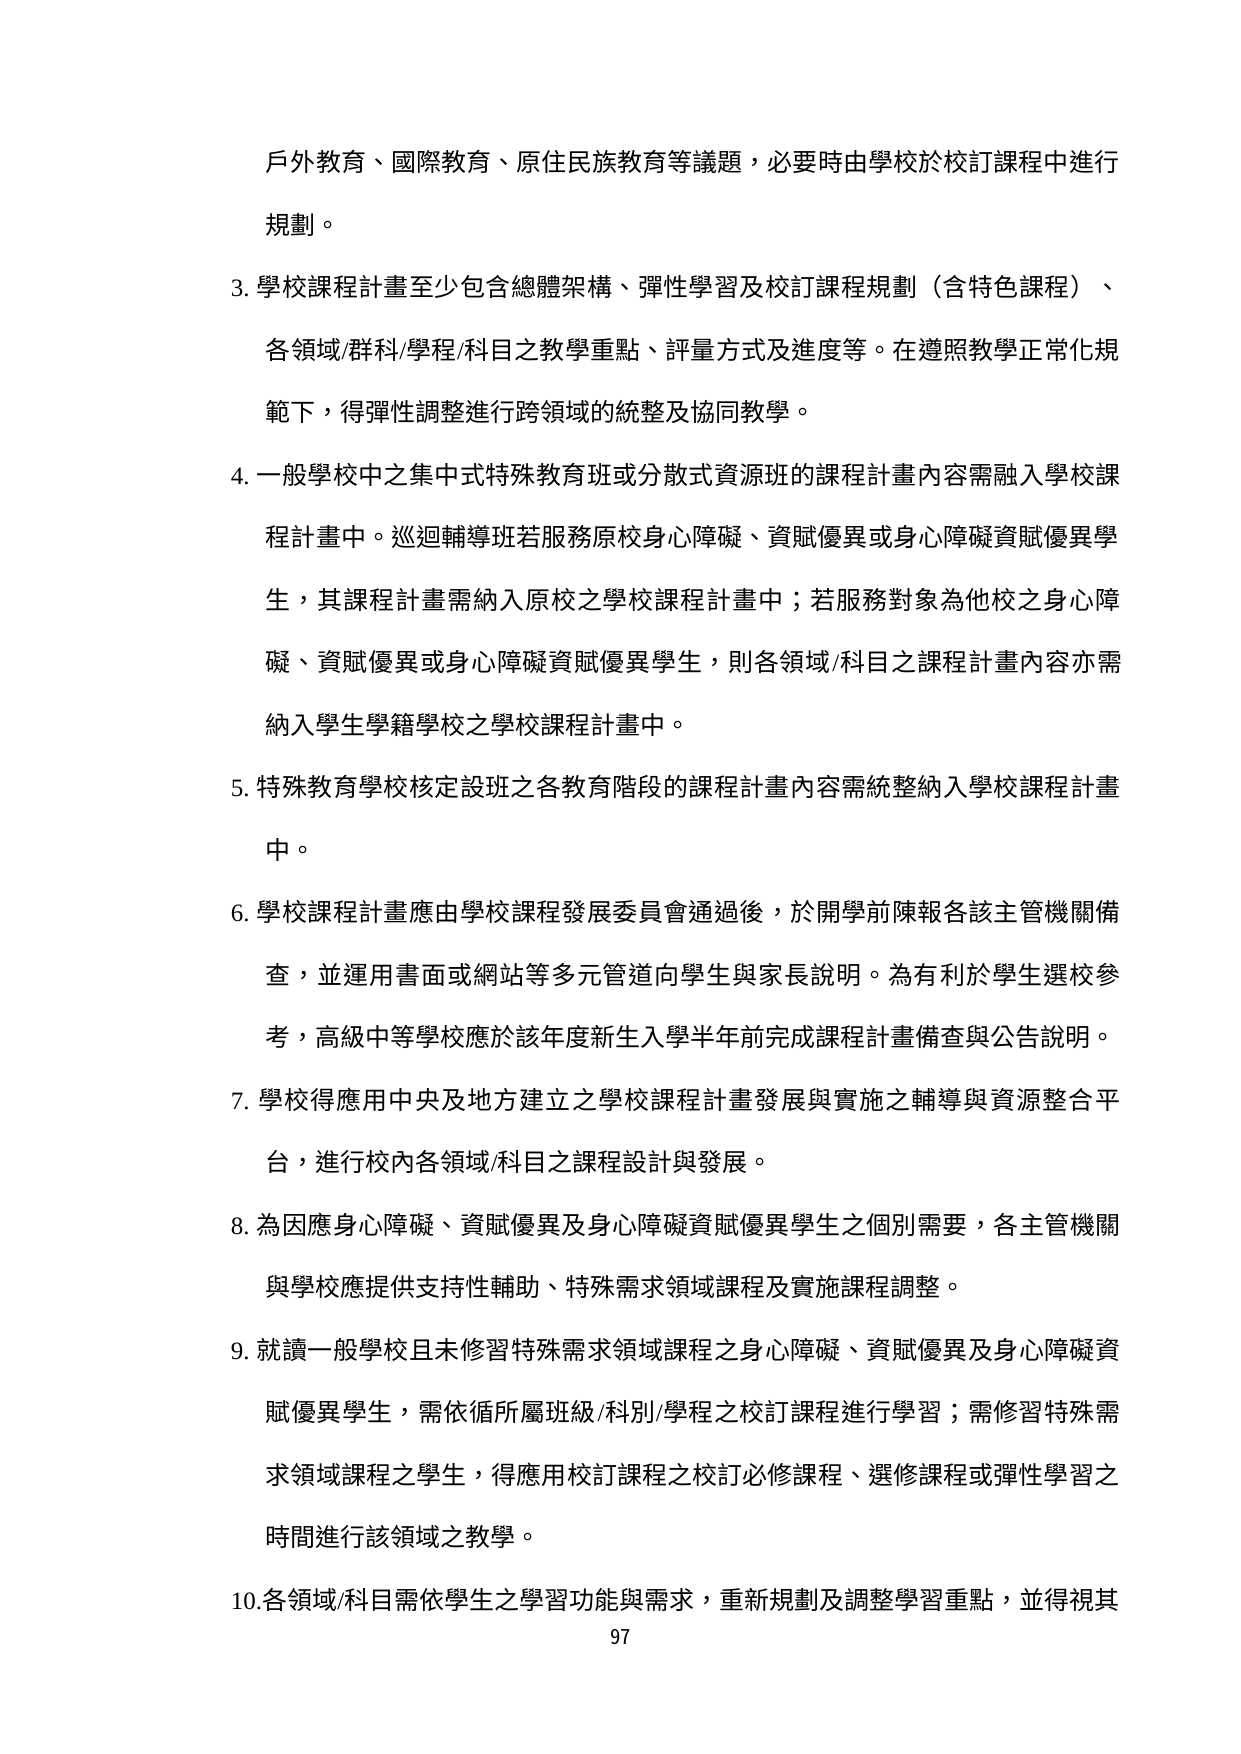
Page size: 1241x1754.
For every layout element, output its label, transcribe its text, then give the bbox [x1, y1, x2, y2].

text 5. 特殊教育學校核定設班之各教育階段的課程計畫內容需統整納入學校課程計畫中。 [231, 744, 1122, 869]
text 10.各領域/科目需依學生之學習功能與需求，重新規劃及調整學習重點，並得視其 [231, 1557, 1122, 1619]
text 9. 就讀一般學校且未修習特殊需求領域課程之身心障礙、資賦優異及身心障礙資賦優異學生，需依循所屬班級/科別/學程之校訂課程進行學習；需修習特殊需求領域課程之學生，得應用校訂課程之校訂必修課程、選修課程或彈性學習之時間進行該領域之教學。 [231, 1307, 1122, 1557]
text 3. 學校課程計畫至少包含總體架構、彈性學習及校訂課程規劃（含特色課程）、各領域/群科/學程/科目之教學重點、評量方式及進度等。在遵照教學正常化規範下，得彈性調整進行跨領域的統整及協同教學。 [231, 244, 1122, 432]
text 戶外教育、國際教育、原住民族教育等議題，必要時由學校於校訂課程中進行規劃。 [231, 119, 1122, 244]
text 4. 一般學校中之集中式特殊教育班或分散式資源班的課程計畫內容需融入學校課程計畫中。巡迴輔導班若服務原校身心障礙、資賦優異或身心障礙資賦優異學生，其課程計畫需納入原校之學校課程計畫中；若服務對象為他校之身心障礙、資賦優異或身心障礙資賦優異學生，則各領域/科目之課程計畫內容亦需納入學生學籍學校之學校課程計畫中。 [231, 432, 1122, 744]
text 6. 學校課程計畫應由學校課程發展委員會通過後，於開學前陳報各該主管機關備查，並運用書面或網站等多元管道向學生與家長說明。為有利於學生選校參考，高級中等學校應於該年度新生入學半年前完成課程計畫備查與公告說明。 [231, 869, 1122, 1057]
text 8. 為因應身心障礙、資賦優異及身心障礙資賦優異學生之個別需要，各主管機關與學校應提供支持性輔助、特殊需求領域課程及實施課程調整。 [231, 1182, 1122, 1307]
text 7. 學校得應用中央及地方建立之學校課程計畫發展與實施之輔導與資源整合平台，進行校內各領域/科目之課程設計與發展。 [231, 1057, 1122, 1182]
